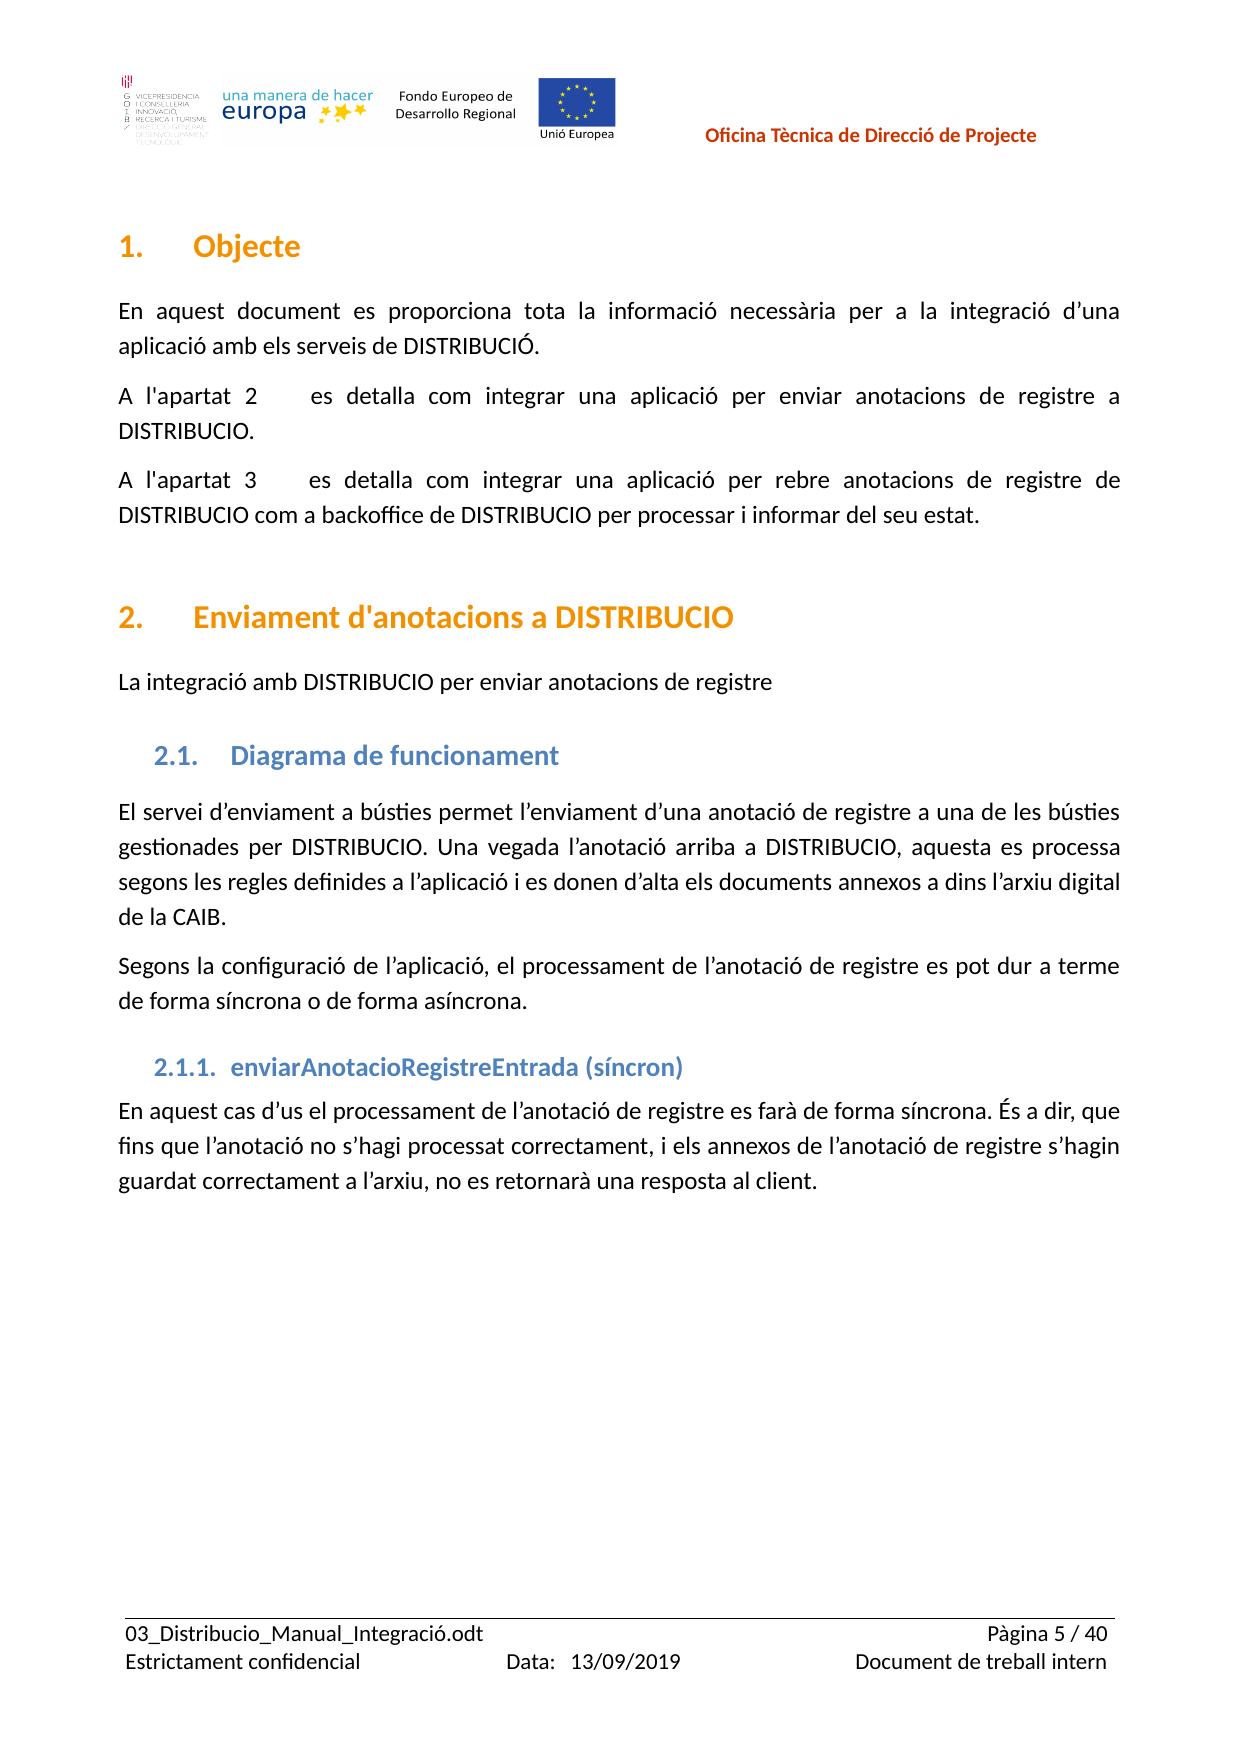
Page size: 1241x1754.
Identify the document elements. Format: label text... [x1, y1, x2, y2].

text El servei d’enviament a bústies permet l’enviament d’una anotació de registre a una de les bústies gestionades per DISTRIBUCIO. Una vegada l’anotació arriba a DISTRIBUCIO, aquesta es processa segons les regles definides a l’aplicació i es donen d’alta els documents annexos a dins l’arxiu digital de la CAIB. [118, 796, 1122, 931]
subtitle Objecte [118, 225, 1122, 266]
subtitle Diagrama de funcionament [153, 737, 1122, 772]
picture [118, 73, 213, 147]
text La integració amb DISTRIBUCIO per enviar anotacions de registre [118, 666, 1122, 697]
text A l'apartat 2 es detalla com integrar una aplicació per enviar anotacions de registre a DISTRIBUCIO. [118, 380, 1122, 445]
subtitle Enviament d'anotacions a DISTRIBUCIO [118, 596, 1122, 637]
subtitle enviarAnotacioRegistreEntrada (síncron) [153, 1050, 1122, 1083]
picture [219, 73, 621, 147]
text En aquest cas d’us el processament de l’anotació de registre es farà de forma síncrona. És a dir, que fins que l’anotació no s’hagi processat correctament, i els annexos de l’anotació de registre s’hagin guardat correctament a l’arxiu, no es retornarà una resposta al client. [118, 1095, 1122, 1196]
text Segons la configuració de l’aplicació, el processament de l’anotació de registre es pot dur a terme de forma síncrona o de forma asíncrona. [118, 951, 1122, 1016]
text En aquest document es proporciona tota la informació necessària per a la integració d’una aplicació amb els serveis de DISTRIBUCIÓ. [118, 295, 1122, 361]
text A l'apartat 3 es detalla com integrar una aplicació per rebre anotacions de registre de DISTRIBUCIO com a backoffice de DISTRIBUCIO per processar i informar del seu estat. [118, 464, 1122, 530]
